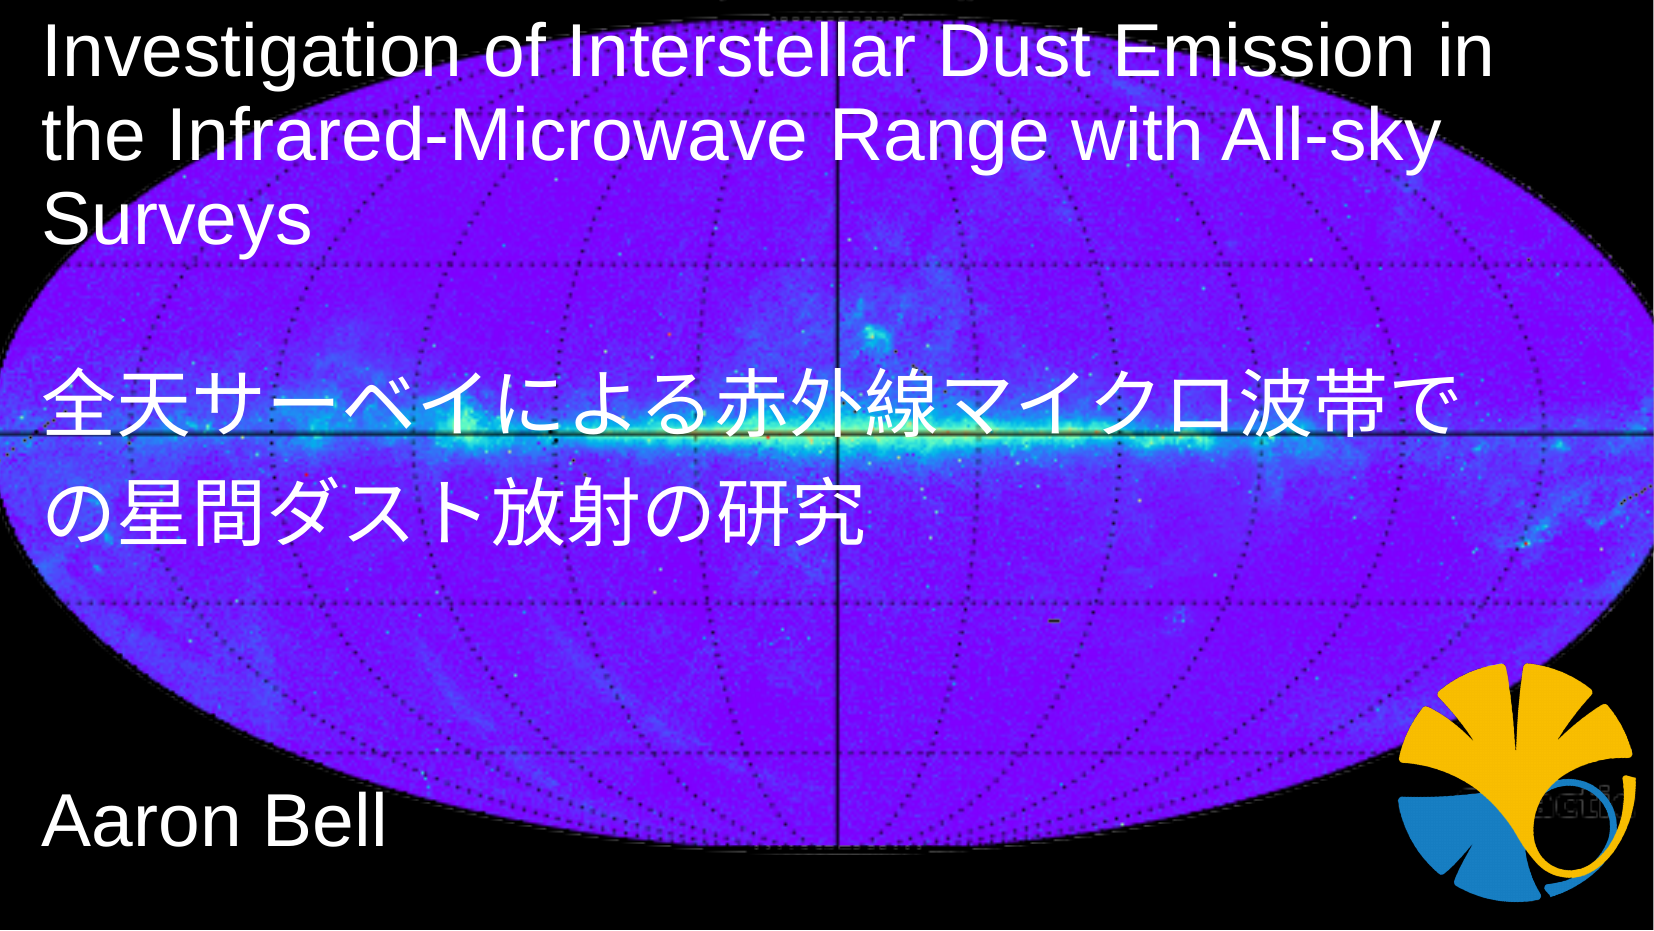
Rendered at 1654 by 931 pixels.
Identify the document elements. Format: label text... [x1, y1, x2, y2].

title Investigation of Interstellar Dust Emission in the Infrared-Microwave Range with All-sky Surveys 全天サーベイによる赤外線マイクロ波帯での星間ダスト放射の研究 Aaron Bell [41, 49, 1531, 822]
picture [0, 0, 1654, 921]
